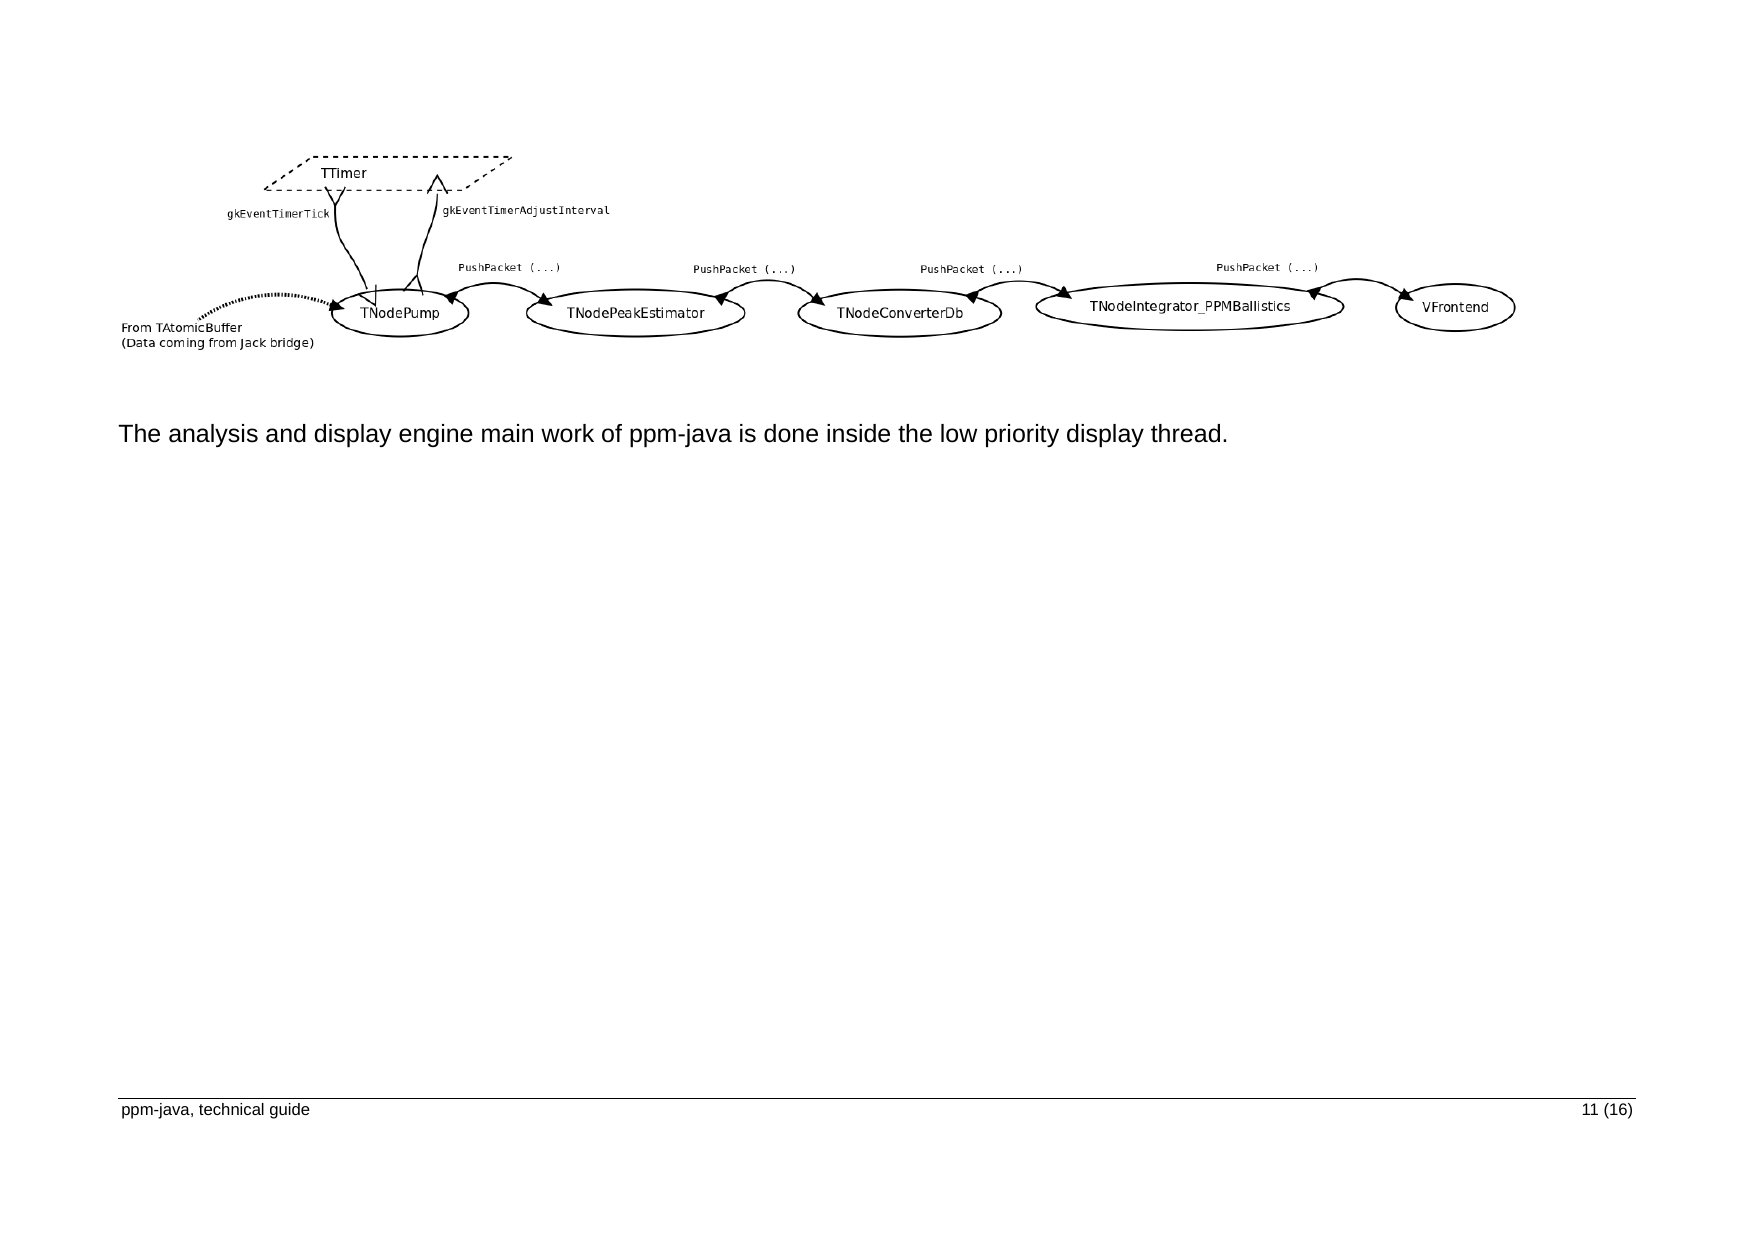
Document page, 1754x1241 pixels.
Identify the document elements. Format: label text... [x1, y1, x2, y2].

picture [121, 137, 1539, 356]
text The analysis and display engine main work of ppm-java is done inside the low priority display thread. [118, 118, 1636, 448]
